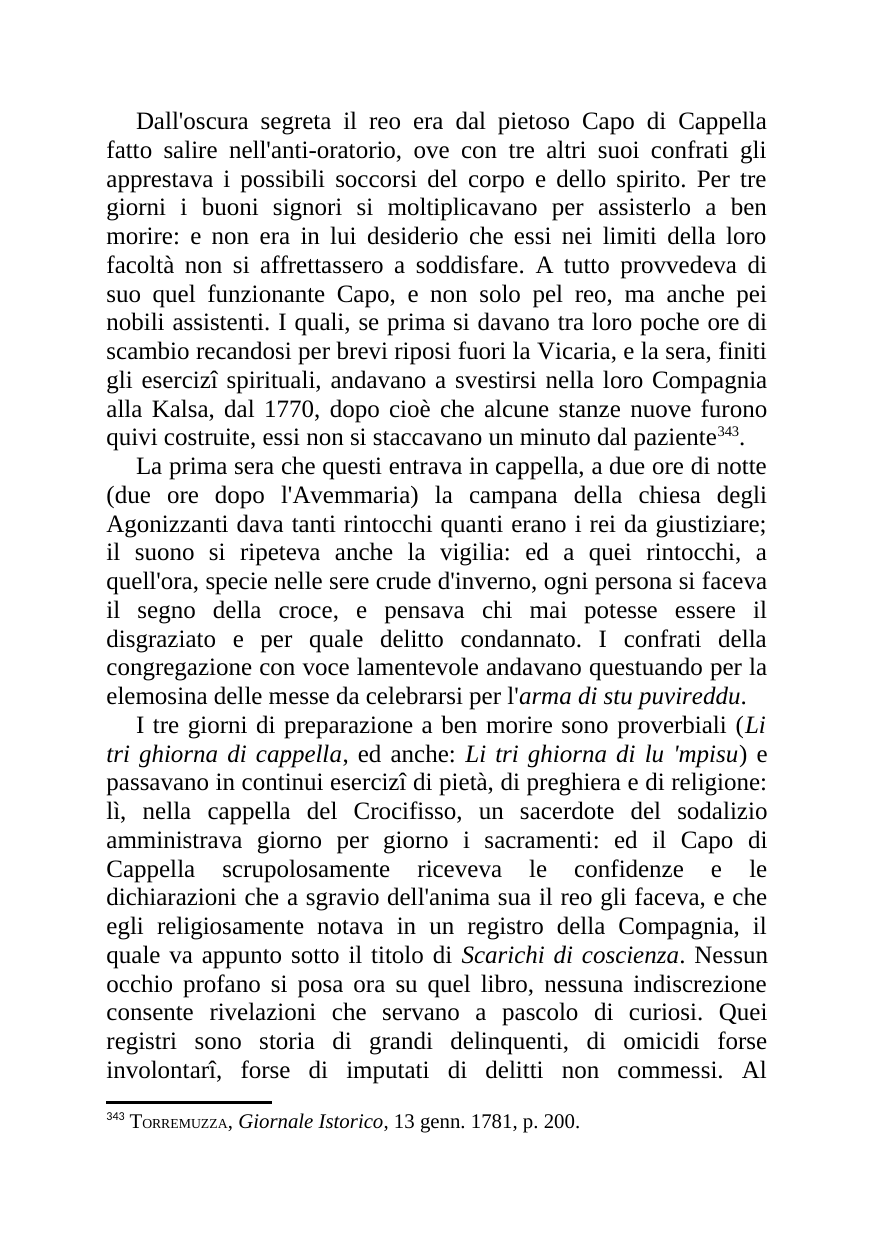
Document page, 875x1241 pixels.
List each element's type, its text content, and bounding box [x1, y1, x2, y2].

text I tre giorni di preparazione a ben morire sono proverbiali (Li tri ghiorna di cappella, ed anche: Li tri ghiorna di lu 'mpisu) e passavano in continui esercizî di pietà, di preghiera e di religione: lì, nella cappella del Crocifisso, un sacerdote del sodalizio amministrava giorno per giorno i sacramenti: ed il Capo di Cappella scrupolosamente riceveva le confidenze e le dichiarazioni che a sgravio dell'anima sua il reo gli faceva, e che egli religiosamente notava in un registro della Compagnia, il quale va appunto sotto il titolo di Scarichi di coscienza. Nessun occhio profano si posa ora su quel libro, nessuna indiscrezione consente rivelazioni che servano a pascolo di curiosi. Quei registri sono storia di grandi delinquenti, di omicidi forse involontarî, forse di imputati di delitti non commessi. Al [106, 710, 768, 1084]
text La prima sera che questi entrava in cappella, a due ore di notte (due ore dopo l'Avemmaria) la campana della chiesa degli Agonizzanti dava tanti rintocchi quanti erano i rei da giustiziare; il suono si ripeteva anche la vigilia: ed a quei rintocchi, a quell'ora, specie nelle sere crude d'inverno, ogni persona si faceva il segno della croce, e pensava chi mai potesse essere il disgraziato e per quale delitto condannato. I confrati della congregazione con voce lamentevole andavano questuando per la elemosina delle messe da celebrarsi per l'arma di stu puvireddu. [106, 451, 768, 710]
text Dall'oscura segreta il reo era dal pietoso Capo di Cappella fatto salire nell'anti-oratorio, ove con tre altri suoi confrati gli apprestava i possibili soccorsi del corpo e dello spirito. Per tre giorni i buoni signori si moltiplicavano per assisterlo a ben morire: e non era in lui desiderio che essi nei limiti della loro facoltà non si affrettassero a soddisfare. A tutto provvedeva di suo quel funzionante Capo, e non solo pel reo, ma anche pei nobili assistenti. I quali, se prima si davano tra loro poche ore di scambio recandosi per brevi riposi fuori la Vicaria, e la sera, finiti gli esercizî spirituali, andavano a svestirsi nella loro Compagnia alla Kalsa, dal 1770, dopo cioè che alcune stanze nuove furono quivi costruite, essi non si staccavano un minuto dal paziente. [106, 106, 768, 451]
text Torremuzza, Giornale Istorico, 13 genn. 1781, p. 200. [106, 1108, 768, 1134]
